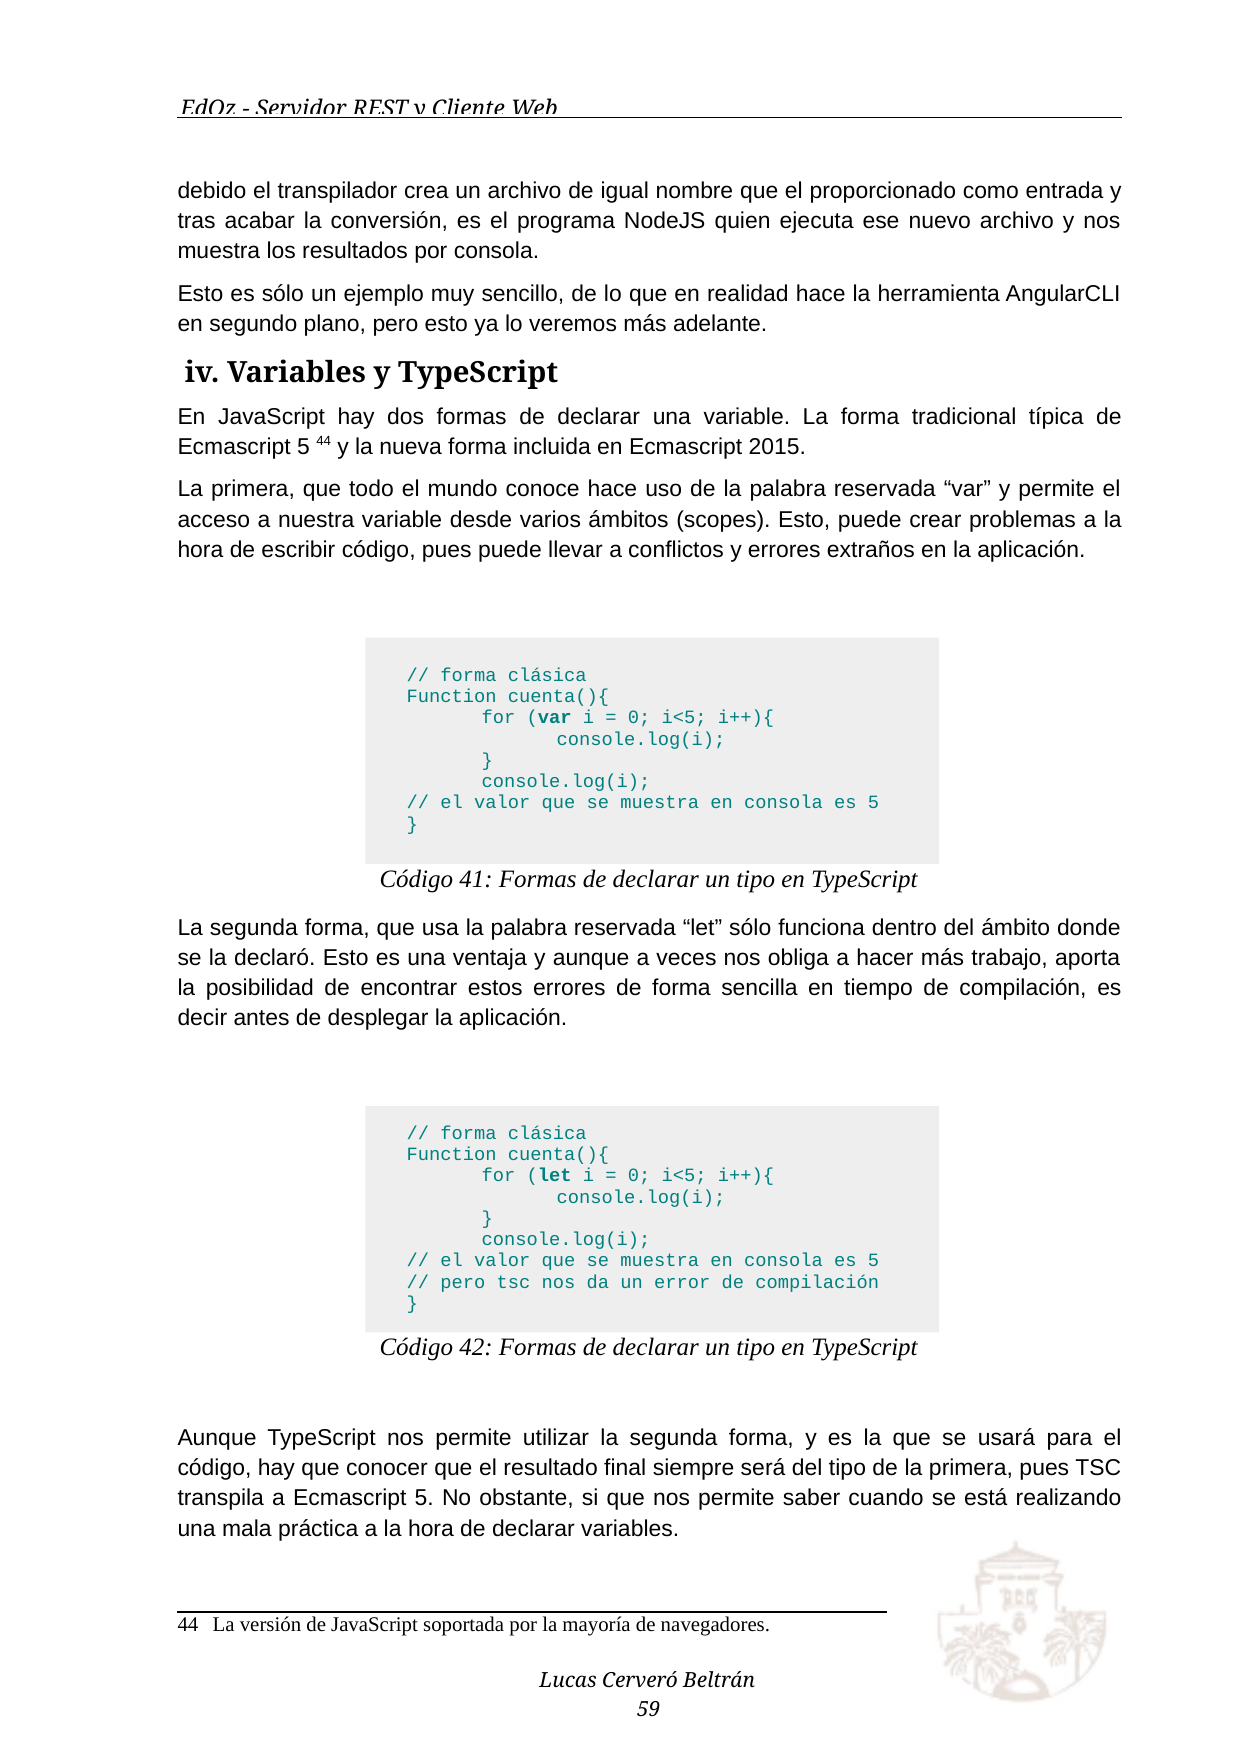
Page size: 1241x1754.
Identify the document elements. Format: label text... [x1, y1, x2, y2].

text Aunque TypeScript nos permite utilizar la segunda forma, y es la que se usará para el código, hay que conocer que el resultado final siempre será del tipo de la primera, pues TSC transpila a Ecmascript 5. No obstante, si que nos permite saber cuando se está realizando una mala práctica a la hora de declarar variables. [177, 1424, 1122, 1541]
text Código 42: Formas de declarar un tipo en TypeScript [360, 1121, 939, 1361]
text Código 41: Formas de declarar un tipo en TypeScript [360, 653, 939, 893]
text debido el transpilador crea un archivo de igual nombre que el proporcionado como entrada y tras acabar la conversión, es el programa NodeJS quien ejecuta ese nuevo archivo y nos muestra los resultados por consola. [177, 177, 1122, 264]
list Variables y TypeScript [177, 352, 1122, 391]
text En JavaScript hay dos formas de declarar una variable. La forma tradicional típica de Ecmascript 5 y la nueva forma incluida en Ecmascript 2015. [177, 403, 1122, 460]
text La segunda forma, que usa la palabra reservada “let” sólo funciona dentro del ámbito donde se la declaró. Esto es una ventaja y aunque a veces nos obliga a hacer más trabajo, aporta la posibilidad de encontrar estos errores de forma sencilla en tiempo de compilación, es decir antes de desplegar la aplicación. [177, 913, 1122, 1031]
text La primera, que todo el mundo conoce hace uso de la palabra reservada “var” y permite el acceso a nuestra variable desde varios ámbitos (scopes). Esto, puede crear problemas a la hora de escribir código, pues puede llevar a conflictos y errores extraños en la aplicación. [177, 475, 1122, 562]
text Esto es sólo un ejemplo muy sencillo, de lo que en realidad hace la herramienta AngularCLI en segundo plano, pero esto ya lo veremos más adelante. [177, 279, 1122, 336]
text La versión de JavaScript soportada por la mayoría de navegadores. [177, 1612, 1122, 1636]
